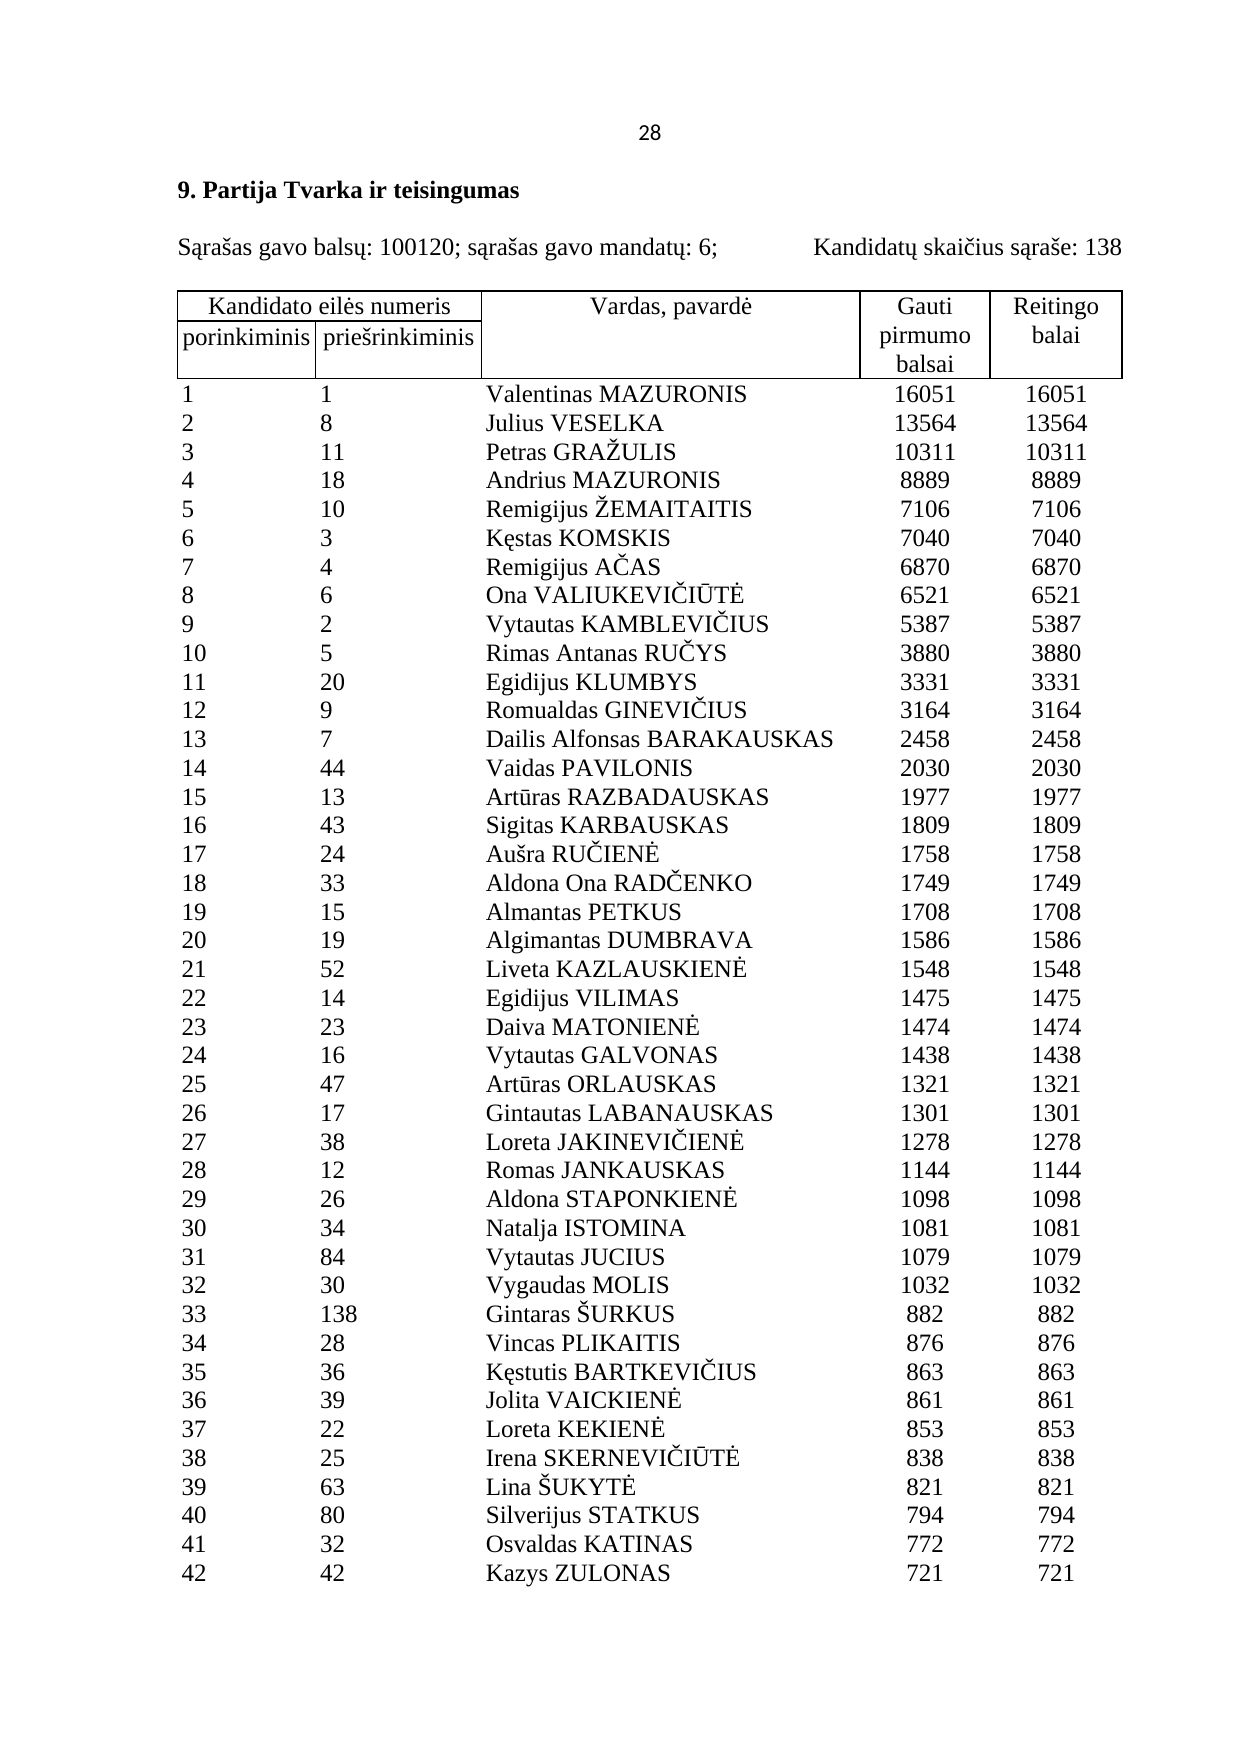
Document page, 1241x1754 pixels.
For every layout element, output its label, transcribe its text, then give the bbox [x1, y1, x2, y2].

table_cell 772 [860, 1529, 990, 1558]
table_cell 853 [990, 1414, 1122, 1443]
table_cell 16051 [990, 379, 1122, 408]
table_cell Rimas Antanas RUČYS [481, 638, 860, 667]
table_cell 1548 [990, 954, 1122, 983]
table_cell 44 [316, 753, 481, 782]
table_header Kandidato eilės numeris [178, 292, 481, 320]
table_cell 7106 [860, 494, 990, 523]
table_cell 29 [177, 1184, 316, 1213]
table_cell 19 [316, 926, 481, 954]
table_cell 1 [316, 379, 481, 408]
table_cell 10 [316, 494, 481, 523]
table_cell Loreta JAKINEVIČIENĖ [481, 1127, 860, 1156]
table_cell 14 [177, 753, 316, 782]
table_cell 3331 [860, 667, 990, 696]
table_cell Julius VESELKA [481, 408, 860, 437]
table_cell 10311 [860, 437, 990, 466]
table_cell 7 [316, 724, 481, 753]
table_cell 32 [177, 1271, 316, 1299]
table_cell Kęstas KOMSKIS [481, 523, 860, 552]
table_cell porinkiminis [178, 322, 315, 378]
table_cell 1079 [990, 1242, 1122, 1271]
table_cell 772 [990, 1529, 1122, 1558]
table_header Gauti pirmumo balsai [861, 292, 989, 378]
table_cell Artūras ORLAUSKAS [481, 1069, 860, 1098]
table_cell 3 [316, 523, 481, 552]
table_cell 13 [316, 782, 481, 811]
table_cell Aldona Ona RADČENKO [481, 868, 860, 897]
table_cell 863 [990, 1357, 1122, 1386]
table_cell 5 [316, 638, 481, 667]
table_cell 5387 [860, 609, 990, 638]
table_cell 1144 [990, 1156, 1122, 1184]
table_cell 33 [177, 1299, 316, 1328]
table_cell Osvaldas KATINAS [481, 1529, 860, 1558]
table_cell 2458 [990, 724, 1122, 753]
table_cell 35 [177, 1357, 316, 1386]
table_cell 23 [316, 1012, 481, 1041]
table_cell 11 [316, 437, 481, 466]
table_cell 5 [177, 494, 316, 523]
table_cell 40 [177, 1501, 316, 1529]
table_cell Lina ŠUKYTĖ [481, 1472, 860, 1501]
table_cell Remigijus ŽEMAITAITIS [481, 494, 860, 523]
table_cell Daiva MATONIENĖ [481, 1012, 860, 1041]
table_cell 6 [316, 581, 481, 609]
table_cell 6521 [990, 581, 1122, 609]
table_cell Gintaras ŠURKUS [481, 1299, 860, 1328]
table_cell 1809 [990, 811, 1122, 839]
table_cell 1144 [860, 1156, 990, 1184]
table_cell 31 [177, 1242, 316, 1271]
table_cell Kazys ZULONAS [481, 1558, 860, 1587]
table_cell 1749 [860, 868, 990, 897]
table_cell Dailis Alfonsas BARAKAUSKAS [481, 724, 860, 753]
table_cell 876 [990, 1328, 1122, 1357]
table_cell 3880 [860, 638, 990, 667]
table_cell 821 [860, 1472, 990, 1501]
table_cell 1278 [860, 1127, 990, 1156]
table_cell 52 [316, 954, 481, 983]
table_cell 1278 [990, 1127, 1122, 1156]
table_cell 1098 [860, 1184, 990, 1213]
table_cell 3164 [990, 696, 1122, 724]
table_header Vardas, pavardė [482, 292, 859, 378]
table_cell 18 [177, 868, 316, 897]
table_cell 11 [177, 667, 316, 696]
table_cell 30 [177, 1213, 316, 1242]
table_cell 6521 [860, 581, 990, 609]
table_cell Irena SKERNEVIČIŪTĖ [481, 1443, 860, 1472]
table_cell 1708 [860, 897, 990, 926]
table_cell 16051 [860, 379, 990, 408]
table_cell 1977 [860, 782, 990, 811]
table_cell Loreta KEKIENĖ [481, 1414, 860, 1443]
table_cell 863 [860, 1357, 990, 1386]
table_cell 1548 [860, 954, 990, 983]
table_cell 42 [316, 1558, 481, 1587]
table_cell 3 [177, 437, 316, 466]
table_cell 8889 [990, 466, 1122, 494]
table_cell 1475 [990, 983, 1122, 1012]
table_cell Egidijus KLUMBYS [481, 667, 860, 696]
table_cell Aušra RUČIENĖ [481, 839, 860, 868]
table_cell 6870 [990, 552, 1122, 581]
table_cell 7106 [990, 494, 1122, 523]
table_cell 39 [316, 1386, 481, 1414]
table_cell 24 [177, 1041, 316, 1069]
table_cell priešrinkiminis [316, 322, 481, 378]
table_cell 28 [177, 1156, 316, 1184]
table_cell 25 [316, 1443, 481, 1472]
table_cell 1474 [860, 1012, 990, 1041]
table_cell 1 [177, 379, 316, 408]
table_cell 1809 [860, 811, 990, 839]
table_cell 1708 [990, 897, 1122, 926]
table_cell 34 [177, 1328, 316, 1357]
table_cell Vygaudas MOLIS [481, 1271, 860, 1299]
table_cell 13564 [860, 408, 990, 437]
table_cell 33 [316, 868, 481, 897]
table_cell Liveta KAZLAUSKIENĖ [481, 954, 860, 983]
table_cell 24 [316, 839, 481, 868]
table_cell 876 [860, 1328, 990, 1357]
table_cell 1098 [990, 1184, 1122, 1213]
table_cell 1079 [860, 1242, 990, 1271]
table_cell Petras GRAŽULIS [481, 437, 860, 466]
table_cell 882 [990, 1299, 1122, 1328]
table_cell 47 [316, 1069, 481, 1098]
table_cell 20 [316, 667, 481, 696]
table_cell Remigijus AČAS [481, 552, 860, 581]
table_cell 1301 [990, 1098, 1122, 1127]
table_cell 15 [316, 897, 481, 926]
table_cell 41 [177, 1529, 316, 1558]
table_cell 22 [316, 1414, 481, 1443]
table_cell 1321 [990, 1069, 1122, 1098]
table_cell 25 [177, 1069, 316, 1098]
table_cell 21 [177, 954, 316, 983]
table_cell 794 [860, 1501, 990, 1529]
table_cell 1758 [990, 839, 1122, 868]
table_cell 6870 [860, 552, 990, 581]
table_cell 882 [860, 1299, 990, 1328]
table_cell 14 [316, 983, 481, 1012]
table_cell 838 [990, 1443, 1122, 1472]
table_cell 4 [177, 466, 316, 494]
table_cell 34 [316, 1213, 481, 1242]
table_cell 12 [316, 1156, 481, 1184]
table_cell Vytautas GALVONAS [481, 1041, 860, 1069]
table_cell 84 [316, 1242, 481, 1271]
table_cell 138 [316, 1299, 481, 1328]
table_cell 63 [316, 1472, 481, 1501]
table_cell Egidijus VILIMAS [481, 983, 860, 1012]
table_cell 1438 [860, 1041, 990, 1069]
table_cell 17 [316, 1098, 481, 1127]
table_cell 26 [177, 1098, 316, 1127]
table_cell 38 [177, 1443, 316, 1472]
table_cell 5387 [990, 609, 1122, 638]
text 9. Partija Tvarka ir teisingumas [177, 175, 1122, 204]
table_cell 6 [177, 523, 316, 552]
table_cell 861 [860, 1386, 990, 1414]
table_cell 838 [860, 1443, 990, 1472]
table_cell 1438 [990, 1041, 1122, 1069]
table_cell 8889 [860, 466, 990, 494]
table_cell 861 [990, 1386, 1122, 1414]
table_cell Sigitas KARBAUSKAS [481, 811, 860, 839]
table_cell 1474 [990, 1012, 1122, 1041]
table_cell 20 [177, 926, 316, 954]
table_cell 42 [177, 1558, 316, 1587]
table_cell 9 [177, 609, 316, 638]
table_cell 8 [177, 581, 316, 609]
table_cell 3331 [990, 667, 1122, 696]
table_cell 19 [177, 897, 316, 926]
table_cell 36 [177, 1386, 316, 1414]
table_cell 7040 [860, 523, 990, 552]
table_cell 7040 [990, 523, 1122, 552]
table_cell Kęstutis BARTKEVIČIUS [481, 1357, 860, 1386]
table_cell 1301 [860, 1098, 990, 1127]
table_cell Jolita VAICKIENĖ [481, 1386, 860, 1414]
table_cell 1081 [860, 1213, 990, 1242]
table_cell Algimantas DUMBRAVA [481, 926, 860, 954]
table_cell 10311 [990, 437, 1122, 466]
table_cell 3164 [860, 696, 990, 724]
table_cell 17 [177, 839, 316, 868]
table_cell 2030 [990, 753, 1122, 782]
table_cell 26 [316, 1184, 481, 1213]
table_cell 2458 [860, 724, 990, 753]
table_cell 1586 [990, 926, 1122, 954]
table_cell 28 [316, 1328, 481, 1357]
table_cell 1475 [860, 983, 990, 1012]
table_cell 80 [316, 1501, 481, 1529]
table_cell 13564 [990, 408, 1122, 437]
table_cell Vytautas JUCIUS [481, 1242, 860, 1271]
table_header Reitingo balai [991, 292, 1121, 378]
table_cell 721 [990, 1558, 1122, 1587]
table_cell 8 [316, 408, 481, 437]
table_cell 16 [177, 811, 316, 839]
table_cell 15 [177, 782, 316, 811]
table_cell 853 [860, 1414, 990, 1443]
table_cell 38 [316, 1127, 481, 1156]
table_cell Vaidas PAVILONIS [481, 753, 860, 782]
table_cell 821 [990, 1472, 1122, 1501]
table_cell 1977 [990, 782, 1122, 811]
table_cell 3880 [990, 638, 1122, 667]
table_cell 9 [316, 696, 481, 724]
table_cell 2 [177, 408, 316, 437]
table_cell 1586 [860, 926, 990, 954]
table_cell 12 [177, 696, 316, 724]
table_cell 2030 [860, 753, 990, 782]
table_cell 39 [177, 1472, 316, 1501]
table_cell 1032 [990, 1271, 1122, 1299]
table_cell 43 [316, 811, 481, 839]
table_cell 794 [990, 1501, 1122, 1529]
table_cell Artūras RAZBADAUSKAS [481, 782, 860, 811]
table_cell 32 [316, 1529, 481, 1558]
table_cell Romualdas GINEVIČIUS [481, 696, 860, 724]
table_cell Vytautas KAMBLEVIČIUS [481, 609, 860, 638]
table_cell Romas JANKAUSKAS [481, 1156, 860, 1184]
table_cell 22 [177, 983, 316, 1012]
table_cell 1032 [860, 1271, 990, 1299]
text Sąrašas gavo balsų: 100120; sąrašas gavo mandatų: 6; Kandidatų skaičius sąraše: 138 [177, 232, 1122, 261]
table_cell Vincas PLIKAITIS [481, 1328, 860, 1357]
table_cell Silverijus STATKUS [481, 1501, 860, 1529]
table_cell 10 [177, 638, 316, 667]
table_cell 30 [316, 1271, 481, 1299]
table_cell Andrius MAZURONIS [481, 466, 860, 494]
table_cell 7 [177, 552, 316, 581]
table_cell 13 [177, 724, 316, 753]
table_cell 1758 [860, 839, 990, 868]
table_cell 23 [177, 1012, 316, 1041]
table_cell 16 [316, 1041, 481, 1069]
table_cell Gintautas LABANAUSKAS [481, 1098, 860, 1127]
table_cell 721 [860, 1558, 990, 1587]
table_cell 1749 [990, 868, 1122, 897]
table_cell Aldona STAPONKIENĖ [481, 1184, 860, 1213]
table_cell Natalja ISTOMINA [481, 1213, 860, 1242]
table_cell 1081 [990, 1213, 1122, 1242]
table_cell 18 [316, 466, 481, 494]
table_cell Valentinas MAZURONIS [481, 379, 860, 408]
table_cell 36 [316, 1357, 481, 1386]
table_cell 4 [316, 552, 481, 581]
table_cell 1321 [860, 1069, 990, 1098]
table_cell Almantas PETKUS [481, 897, 860, 926]
table_cell 37 [177, 1414, 316, 1443]
table_cell 2 [316, 609, 481, 638]
table_cell 27 [177, 1127, 316, 1156]
table_cell Ona VALIUKEVIČIŪTĖ [481, 581, 860, 609]
